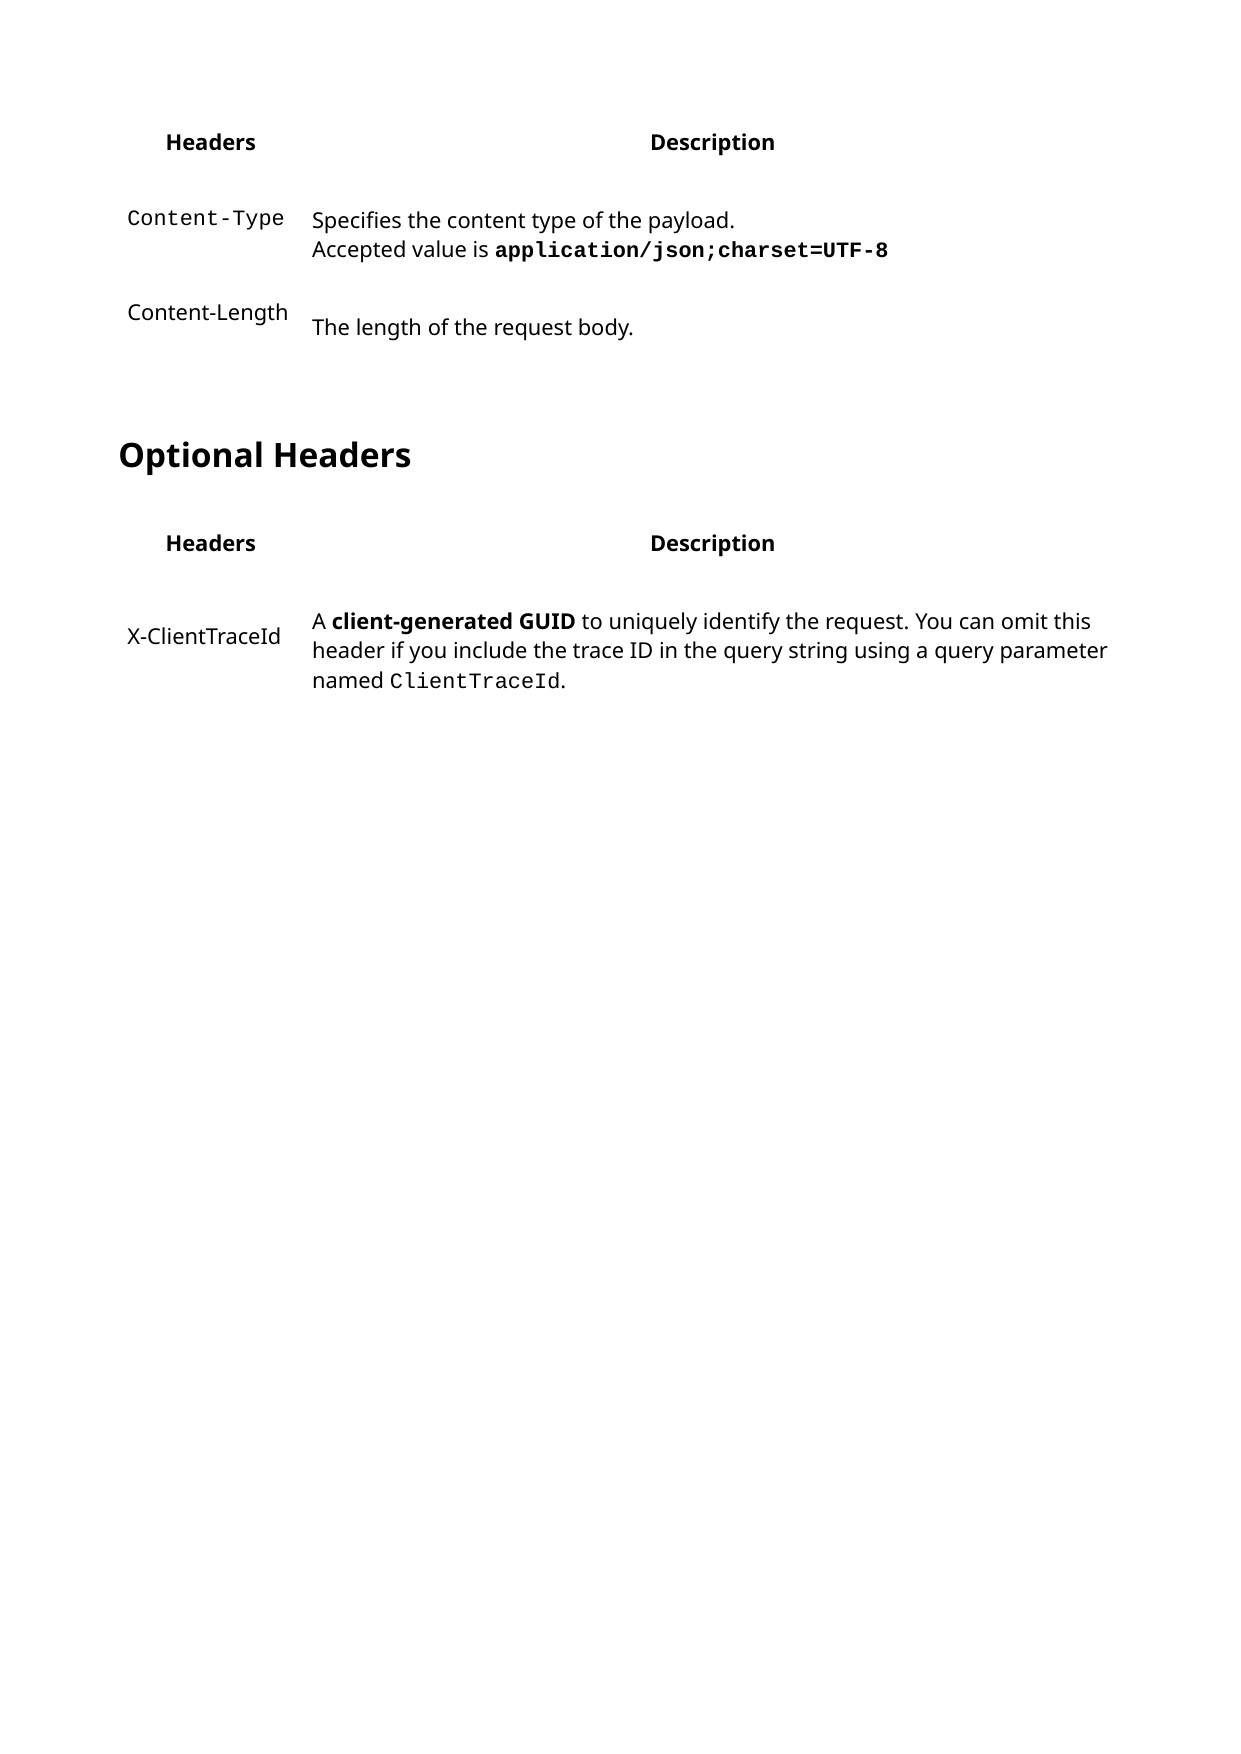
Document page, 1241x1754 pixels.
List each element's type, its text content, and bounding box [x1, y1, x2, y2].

table_header Description [303, 118, 1122, 166]
table_header Description [303, 519, 1122, 567]
subtitle Optional Headers [118, 431, 1122, 477]
table_header Headers [118, 118, 303, 166]
table_cell X-ClientTraceId [118, 567, 303, 704]
table_cell Specifies the content type of the payload. Accepted value is application/json;charset=UTF-8 [303, 166, 1122, 273]
table_cell Content-Length [118, 273, 303, 351]
table_cell A client-generated GUID to uniquely identify the request. You can omit this header if you include the trace ID in the query string using a query parameter named ClientTraceId. [303, 567, 1122, 704]
table_cell The length of the request body. [303, 273, 1122, 351]
table_cell Content-Type [118, 166, 303, 273]
table_header Headers [118, 519, 303, 567]
